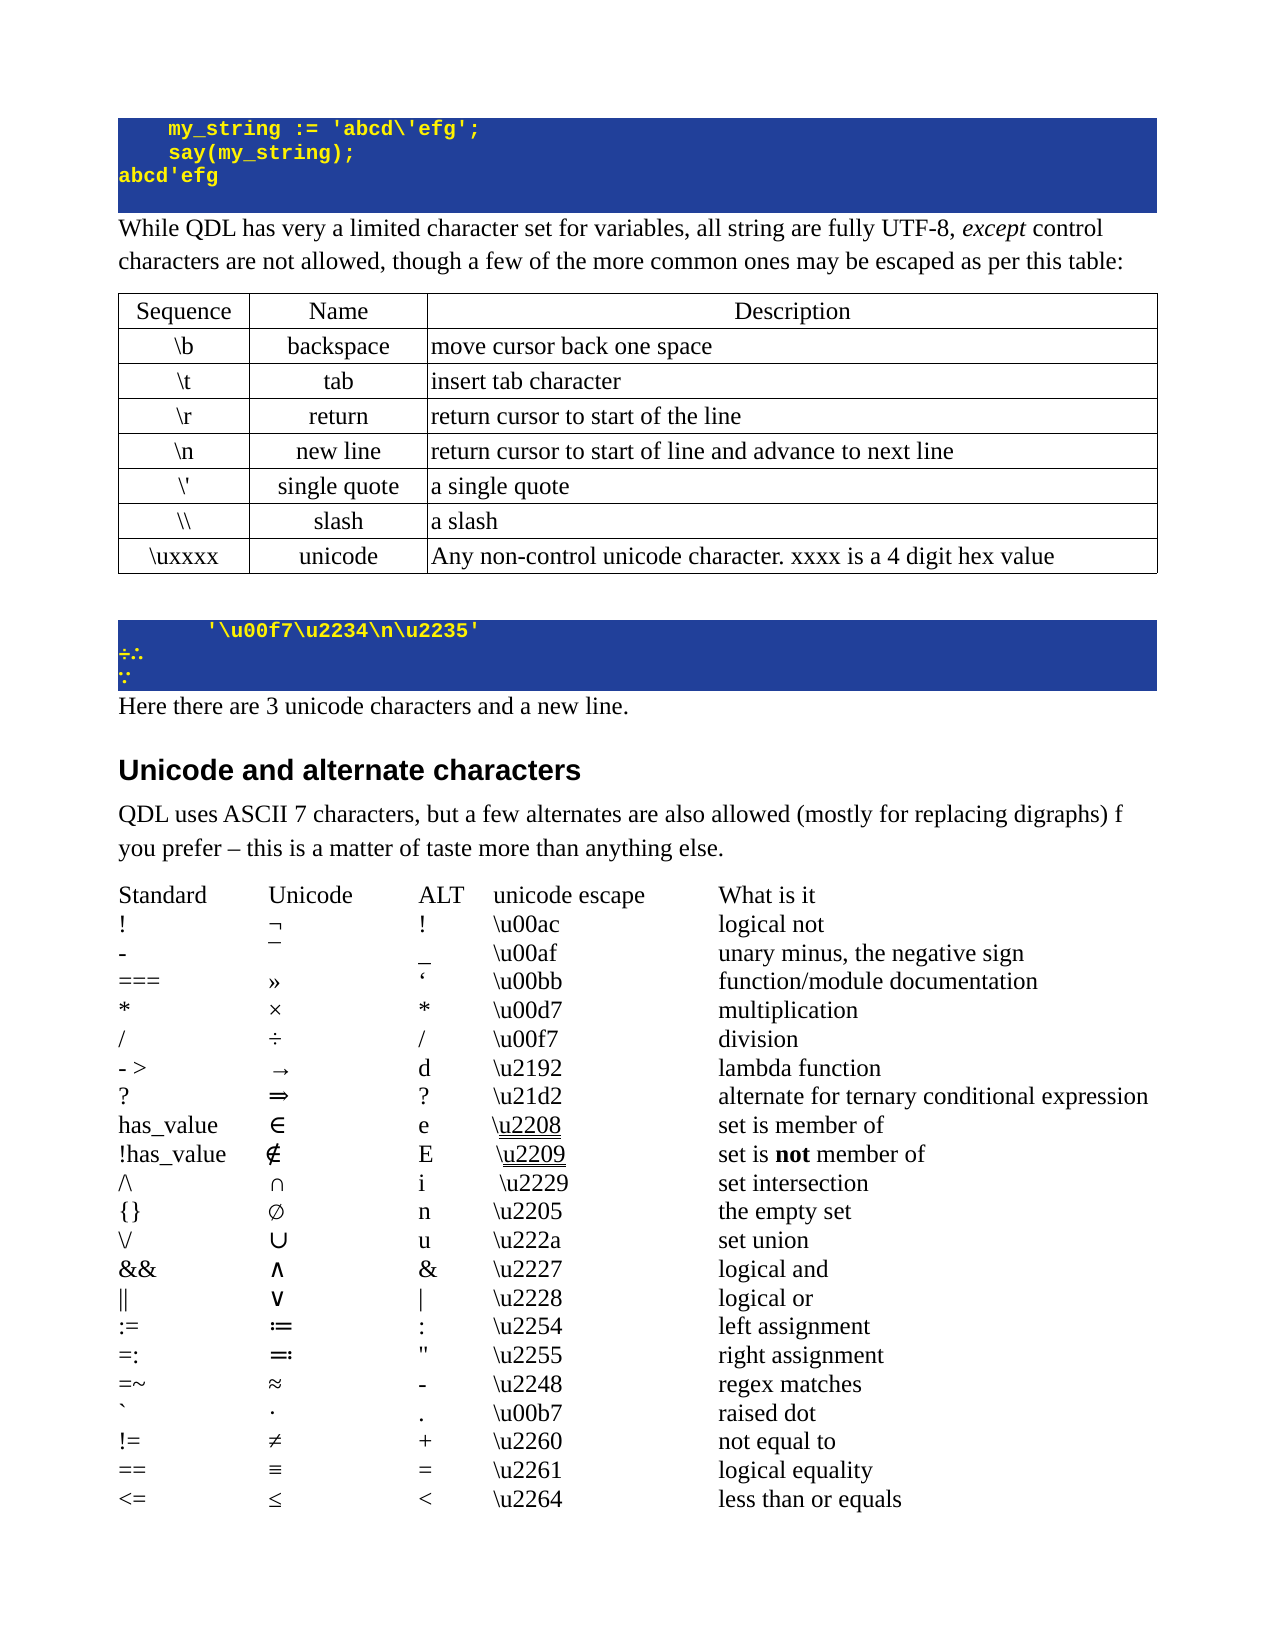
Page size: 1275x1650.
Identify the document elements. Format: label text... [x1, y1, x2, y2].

table_header Name [250, 294, 427, 328]
text =: ≕ " \u2255 right assignment [118, 1340, 1157, 1369]
table_cell \uxxxx [119, 539, 249, 572]
table_cell return cursor to start of line and advance to next line [428, 434, 1157, 468]
table_cell unicode [250, 539, 427, 572]
table_cell \n [119, 434, 249, 468]
text ! ¬ ! \u00ac logical not [118, 909, 1157, 938]
text == ≡ = \u2261 logical equality [118, 1455, 1157, 1484]
text \/ ∪ u \u222a set union [118, 1225, 1157, 1254]
text != ≠ + \u2260 not equal to [118, 1426, 1157, 1455]
table_cell \t [119, 364, 249, 398]
text - > → d \u2192 lambda function [118, 1053, 1157, 1081]
text Here there are 3 unicode characters and a new line. [118, 691, 1157, 720]
table_cell \' [119, 469, 249, 503]
text === » ‘ \u00bb function/module documentation [118, 966, 1157, 995]
table_cell single quote [250, 469, 427, 503]
text abcd'efg [118, 165, 1157, 189]
text my_string := 'abcd\'efg'; [118, 118, 1157, 142]
table_cell \r [119, 399, 249, 433]
table_cell slash [250, 504, 427, 538]
table_cell backspace [250, 329, 427, 363]
text QDL uses ASCII 7 characters, but a few alternates are also allowed (mostly for replacing digraphs) f you prefer – this is a matter of taste more than anything else. [118, 799, 1157, 861]
text ` · . \u00b7 raised dot [118, 1398, 1157, 1426]
text {} ∅ n \u2205 the empty set [118, 1196, 1157, 1225]
table_cell return cursor to start of the line [428, 399, 1157, 433]
text Standard Unicode ALT unicode escape What is it [118, 880, 1157, 909]
text !has_value ∉ E \u2209 set is not member of [118, 1139, 1157, 1168]
text /\ ∩ i \u2229 set intersection [118, 1168, 1157, 1196]
text && ∧ & \u2227 logical and [118, 1254, 1157, 1283]
table_cell \b [119, 329, 249, 363]
text || ∨ | \u2228 logical or [118, 1283, 1157, 1311]
table_cell return [250, 399, 427, 433]
text ÷∴ [118, 644, 1157, 667]
table_cell insert tab character [428, 364, 1157, 398]
table_cell Any non-control unicode character. xxxx is a 4 digit hex value [428, 539, 1157, 572]
table_cell \\ [119, 504, 249, 538]
text <= ≤ < \u2264 less than or equals [118, 1484, 1157, 1513]
table_cell a slash [428, 504, 1157, 538]
table_cell move cursor back one space [428, 329, 1157, 363]
text =~ ≈ - \u2248 regex matches [118, 1369, 1157, 1398]
table_header Description [428, 294, 1157, 328]
text say(my_string); [118, 142, 1157, 165]
text / ÷ / \u00f7 division [118, 1024, 1157, 1053]
table_cell a single quote [428, 469, 1157, 503]
subtitle Unicode and alternate characters [118, 753, 1157, 787]
text := ≔ : \u2254 left assignment [118, 1311, 1157, 1340]
text ∵ [118, 667, 1157, 691]
text ? ⇒ ? \u21d2 alternate for ternary conditional expression [118, 1081, 1157, 1110]
text '\u00f7\u2234\n\u2235' [118, 620, 1157, 644]
text - ¯ _ \u00af unary minus, the negative sign [118, 938, 1157, 966]
text * × * \u00d7 multiplication [118, 995, 1157, 1024]
table_cell new line [250, 434, 427, 468]
table_header Sequence [119, 294, 249, 328]
text has_value ∈ e \u2208 set is member of [118, 1110, 1157, 1139]
table_cell tab [250, 364, 427, 398]
text While QDL has very a limited character set for variables, all string are fully UTF-8, except control characters are not allowed, though a few of the more common ones may be escaped as per this table: [118, 213, 1157, 274]
